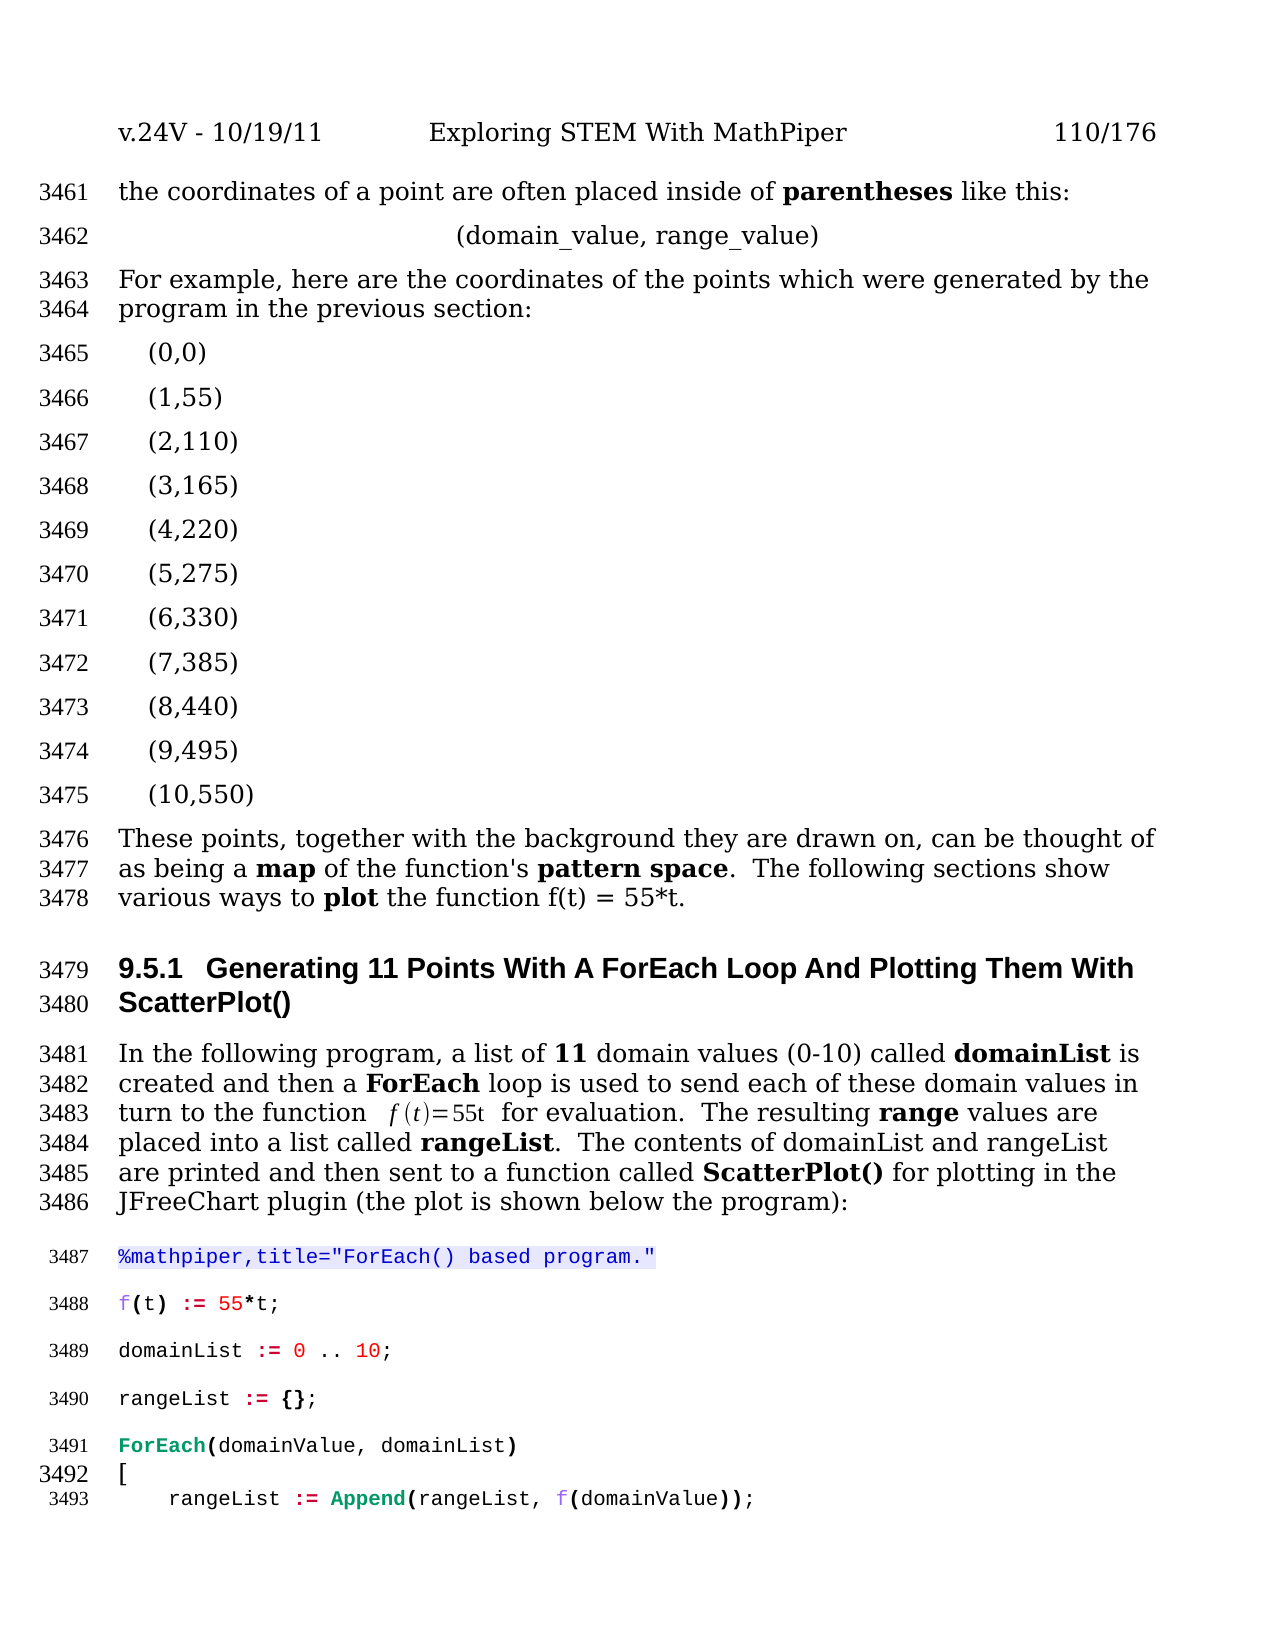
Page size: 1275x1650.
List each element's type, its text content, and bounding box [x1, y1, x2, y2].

text domainList := 0 .. 10; [118, 1341, 1157, 1364]
text In the following program, a list of 11 domain values (0-10) called domainList is created and then a ForEach loop is used to send each of these domain values in turn to the functionfor evaluation. The resulting range values are placed into a list called rangeList. The contents of domainList and rangeList are printed and then sent to a function called ScatterPlot() for plotting in the JFreeChart plugin (the plot is shown below the program): [118, 1039, 1157, 1216]
text (8,440) [148, 692, 1157, 721]
text %mathpiper,title="ForEach() based program." [118, 1246, 1157, 1269]
text (5,275) [148, 559, 1157, 589]
text (7,385) [148, 648, 1157, 677]
subtitle Generating 11 Points With A ForEach Loop And Plotting Them With ScatterPlot() [118, 951, 1157, 1018]
text (0,0) [148, 339, 1157, 368]
text ForEach(domainValue, domainList) [118, 1435, 1157, 1459]
text (3,165) [148, 471, 1157, 500]
text (2,110) [148, 427, 1157, 456]
text rangeList := Append(rangeList, f(domainValue)); [118, 1488, 1157, 1512]
text (4,220) [148, 515, 1157, 544]
text (9,495) [148, 736, 1157, 765]
text (6,330) [148, 604, 1157, 633]
text rangeList := {}; [118, 1388, 1157, 1411]
text the coordinates of a point are often placed inside of parentheses like this: [118, 177, 1157, 206]
text f(t) := 55*t; [118, 1293, 1157, 1317]
text For example, here are the coordinates of the points which were generated by the program in the previous section: [118, 265, 1157, 324]
text (10,550) [148, 780, 1157, 809]
text These points, together with the background they are drawn on, can be thought of as being a map of the function's pattern space. The following sections show various ways to plot the function f(t) = 55*t. [118, 824, 1157, 912]
text [ [118, 1459, 1157, 1488]
text (1,55) [148, 383, 1157, 412]
text (domain_value, range_value) [118, 221, 1157, 250]
